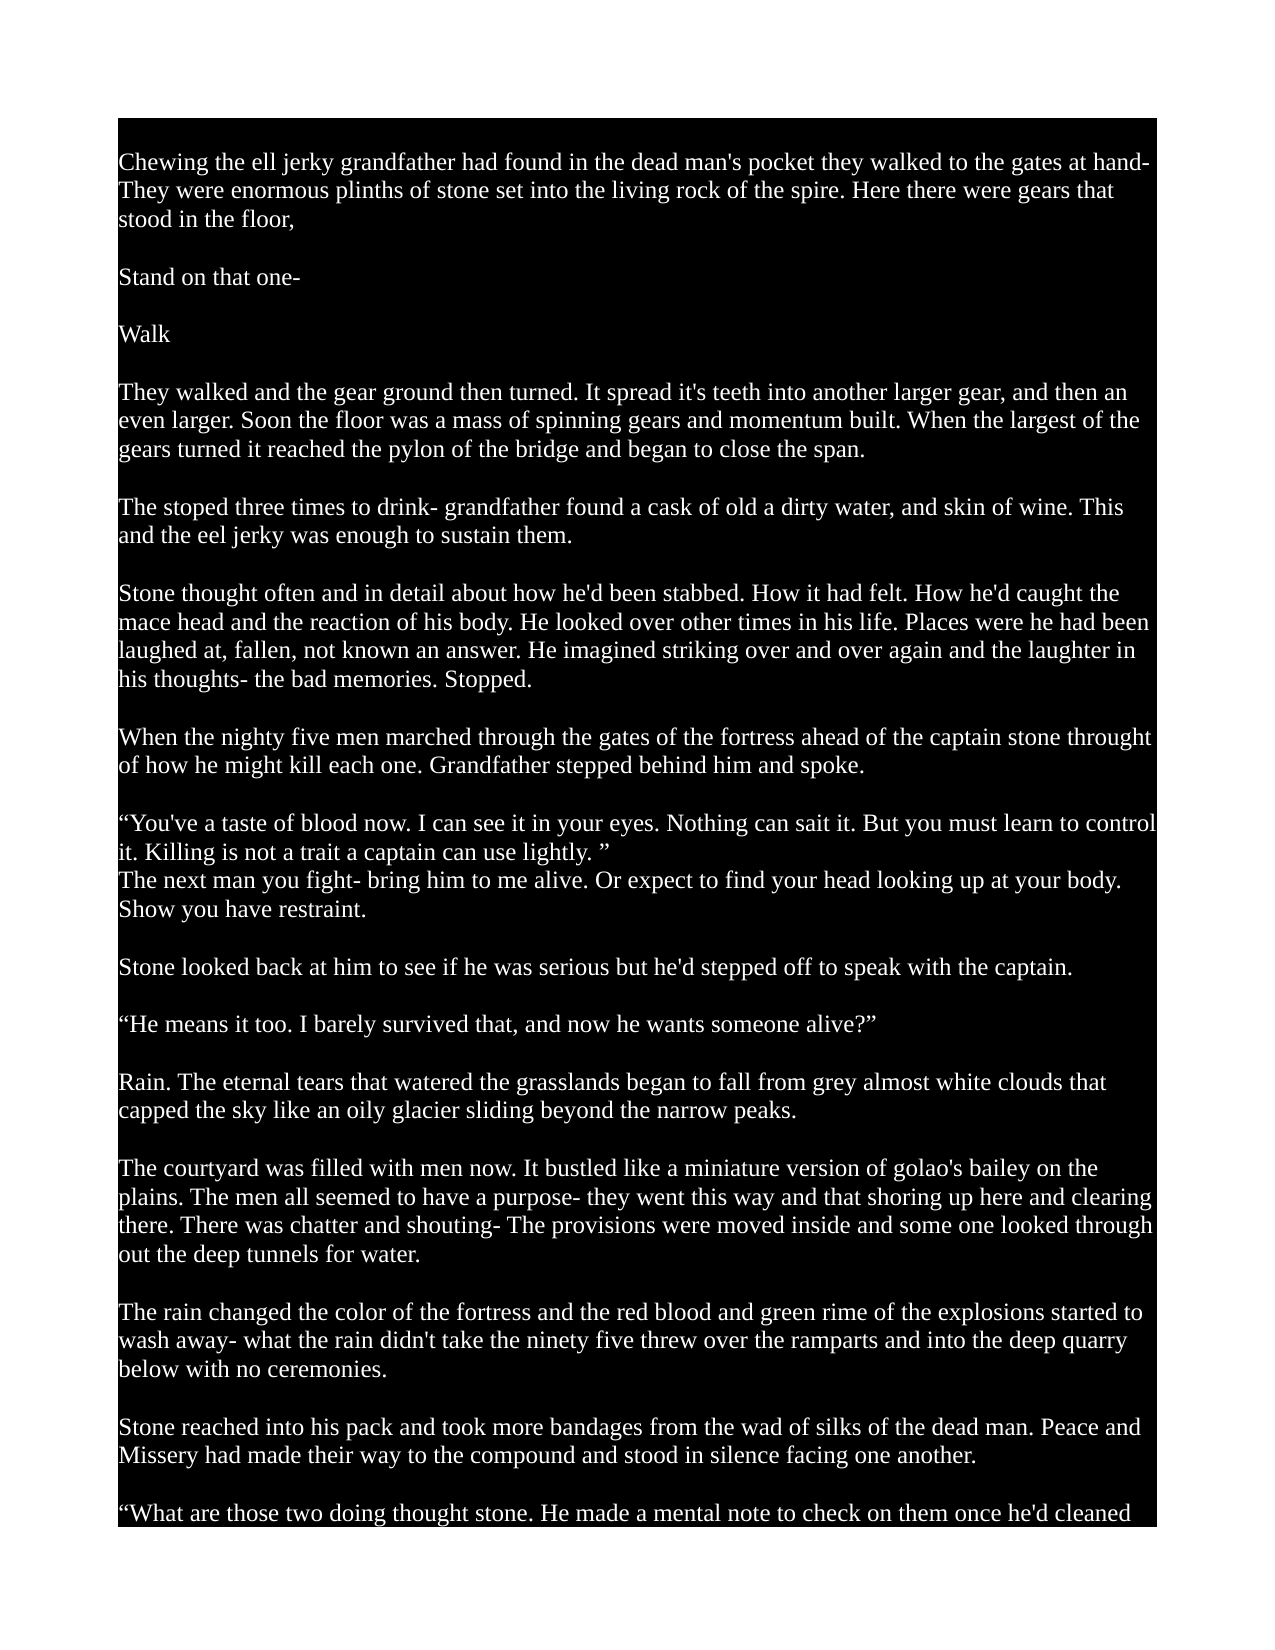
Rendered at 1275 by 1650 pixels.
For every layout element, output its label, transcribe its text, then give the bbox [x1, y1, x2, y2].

text The courtyard was filled with men now. It bustled like a miniature version of golao's bailey on the plains. The men all seemed to have a purpose- they went this way and that shoring up here and clearing there. There was chatter and shouting- The provisions were moved inside and some one looked through out the deep tunnels for water. The rain changed the color of the fortress and the red blood and green rime of the explosions started to wash away- what the rain didn't take the ninety five threw over the ramparts and into the deep quarry below with no ceremonies. Stone reached into his pack and took more bandages from the wad of silks of the dead man. Peace and Missery had made their way to the compound and stood in silence facing one another. “What are those two doing thought stone. He made a mental note to check on them once he'd cleaned [118, 1153, 1157, 1527]
text Walk [118, 319, 1157, 348]
text Chewing the ell jerky grandfather had found in the dead man's pocket they walked to the gates at hand- They were enormous plinths of stone set into the living rock of the spire. Here there were gears that stood in the floor, [118, 118, 1157, 233]
text Stand on that one- [118, 262, 1157, 291]
text Stone looked back at him to see if he was serious but he'd stepped off to speak with the captain. “He means it too. I barely survived that, and now he wants someone alive?” Rain. The eternal tears that watered the grasslands began to fall from grey almost white clouds that capped the sky like an oily glacier sliding beyond the narrow peaks. [118, 952, 1157, 1124]
text They walked and the gear ground then turned. It spread it's teeth into another larger gear, and then an even larger. Soon the floor was a mass of spinning gears and momentum built. When the largest of the gears turned it reached the pylon of the bridge and began to close the span. [118, 377, 1157, 463]
text The stoped three times to drink- grandfather found a cask of old a dirty water, and skin of wine. This and the eel jerky was enough to sustain them. Stone thought often and in detail about how he'd been stabbed. How it had felt. How he'd caught the mace head and the reaction of his body. He looked over other times in his life. Places were he had been laughed at, fallen, not known an answer. He imagined striking over and over again and the laughter in his thoughts- the bad memories. Stopped. When the nighty five men marched through the gates of the fortress ahead of the captain stone throught of how he might kill each one. Grandfather stepped behind him and spoke. “You've a taste of blood now. I can see it in your eyes. Nothing can sait it. But you must learn to control it. Killing is not a trait a captain can use lightly. ” The next man you fight- bring him to me alive. Or expect to find your head looking up at your body. Show you have restraint. [118, 492, 1157, 923]
